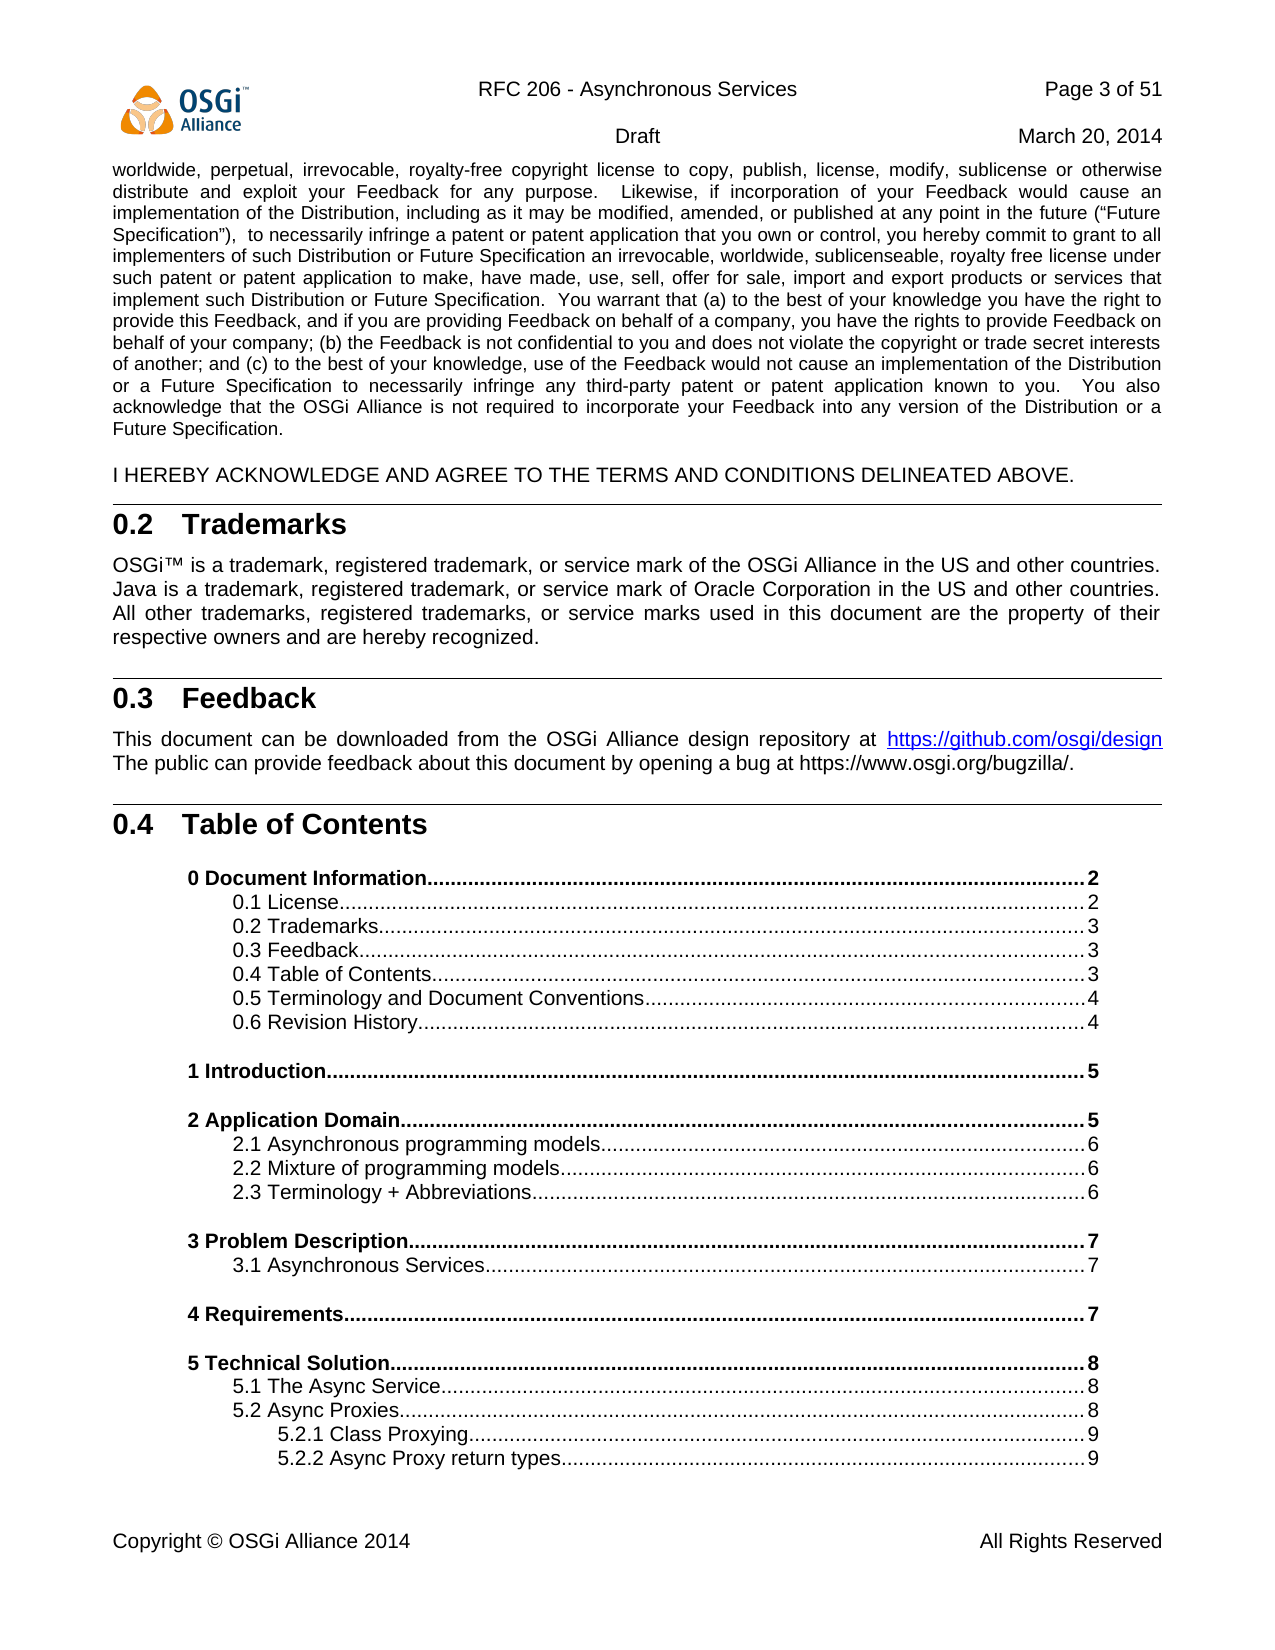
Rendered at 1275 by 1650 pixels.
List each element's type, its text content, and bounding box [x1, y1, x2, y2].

text 0.3 Feedback 3 [232, 938, 1162, 962]
text 4 Requirements 7 [187, 1301, 1162, 1325]
text 5.2.2 Async Proxy return types 9 [277, 1446, 1162, 1470]
text OSGi™ is a trademark, registered trademark, or service mark of the OSGi Alliance in the US and other countries. Java is a trademark, registered trademark, or service mark of Oracle Corporation in the US and other countries. All other trademarks, registered trademarks, or service marks used in this document are the property of their respective owners and are hereby recognized. [112, 553, 1162, 649]
text 5 Technical Solution 8 [187, 1350, 1162, 1374]
picture [113, 78, 257, 142]
text 2 Application Domain 5 [187, 1108, 1162, 1132]
text worldwide, perpetual, irrevocable, royalty-free copyright license to copy, publish, license, modify, sublicense or otherwise distribute and exploit your Feedback for any purpose. Likewise, if incorporation of your Feedback would cause an implementation of the Distribution, including as it may be modified, amended, or published at any point in the future (“Future Specification”), to necessarily infringe a patent or patent application that you own or control, you hereby commit to grant to all implementers of such Distribution or Future Specification an irrevocable, worldwide, sublicenseable, royalty free license under such patent or patent application to make, have made, use, sell, offer for sale, import and export products or services that implement such Distribution or Future Specification. You warrant that (a) to the best of your knowledge you have the right to provide this Feedback, and if you are providing Feedback on behalf of a company, you have the rights to provide Feedback on behalf of your company; (b) the Feedback is not confidential to you and does not violate the copyright or trade secret interests of another; and (c) to the best of your knowledge, use of the Feedback would not cause an implementation of the Distribution or a Future Specification to necessarily infringe any third-party patent or patent application known to you. You also acknowledge that the OSGi Alliance is not required to incorporate your Feedback into any version of the Distribution or a Future Specification. [112, 159, 1162, 439]
text 1 Introduction 5 [187, 1059, 1162, 1083]
subtitle Table of Contents [112, 805, 1162, 841]
text 0.4 Table of Contents 3 [232, 962, 1162, 986]
text 2.3 Terminology + Abbreviations 6 [232, 1179, 1162, 1203]
subtitle Feedback [112, 679, 1162, 715]
text 0 Document Information 2 [187, 866, 1162, 890]
text 3.1 Asynchronous Services 7 [232, 1252, 1162, 1276]
text 0.1 License 2 [232, 890, 1162, 914]
text This document can be downloaded from the OSGi Alliance design repository at https://github.com/osgi/design The public can provide feedback about this document by opening a bug at https://www.osgi.org/bugzilla/. [112, 727, 1162, 775]
text 5.2 Async Proxies 8 [232, 1398, 1162, 1422]
text 2.2 Mixture of programming models 6 [232, 1156, 1162, 1179]
text 0.6 Revision History 4 [232, 1010, 1162, 1034]
text 3 Problem Description 7 [187, 1228, 1162, 1252]
text 0.5 Terminology and Document Conventions 4 [232, 986, 1162, 1010]
text I HEREBY ACKNOWLEDGE AND AGREE TO THE TERMS AND CONDITIONS DELINEATED ABOVE. [112, 463, 1162, 487]
subtitle Trademarks [112, 505, 1162, 541]
text 5.2.1 Class Proxying 9 [277, 1422, 1162, 1446]
text 0.2 Trademarks 3 [232, 914, 1162, 938]
text 2.1 Asynchronous programming models 6 [232, 1132, 1162, 1156]
text 5.1 The Async Service 8 [232, 1374, 1162, 1398]
